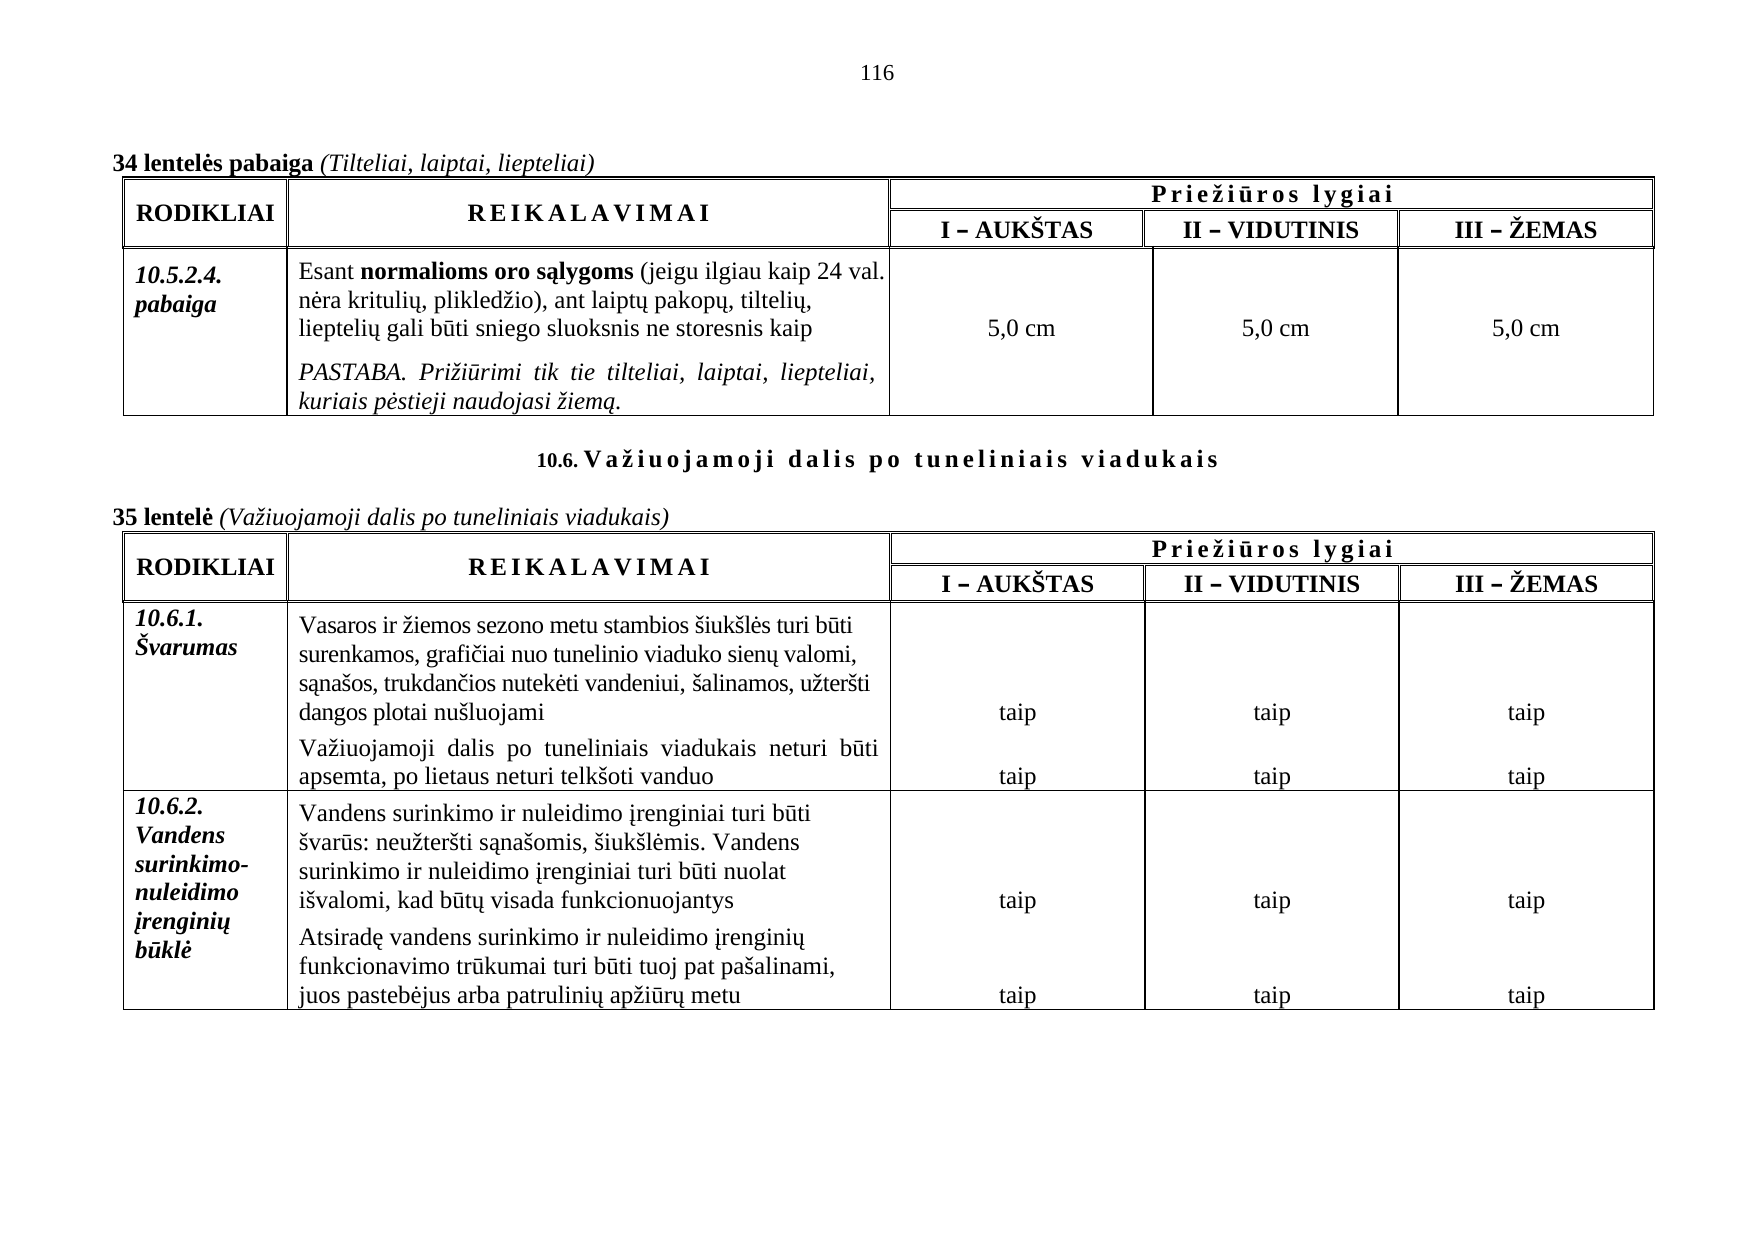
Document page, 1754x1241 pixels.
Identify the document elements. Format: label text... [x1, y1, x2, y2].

table_header RODIKLIAI [125, 180, 286, 246]
table_cell taip [1146, 914, 1398, 1008]
table_cell 5,0 cm [1154, 249, 1397, 342]
table_cell [1154, 342, 1397, 415]
table_header REIKALAVIMAI [289, 180, 888, 246]
table_cell II – VIDUTINIS [1146, 566, 1398, 600]
table_cell Važiuojamoji dalis po tuneliniais viadukais neturi būti apsemta, po lietaus neturi telkšoti vanduo [288, 725, 890, 790]
table_cell taip [891, 603, 1144, 725]
table_cell taip [1400, 914, 1653, 1008]
table_cell taip [1400, 725, 1653, 790]
table_cell Esant normalioms oro sąlygoms (jeigu ilgiau kaip 24 val. nėra kritulių, plikledžio), ant laiptų pakopų, tiltelių, lieptelių gali būti sniego sluoksnis ne storesnis kaip [288, 249, 889, 342]
table_cell III – ŽEMAS [1401, 566, 1652, 600]
table_cell 10.5.2.4. pabaiga [124, 249, 286, 415]
table_cell taip [1400, 791, 1653, 913]
text 10.6. Važiuojamoji dalis po tuneliniais viadukais [113, 444, 1642, 473]
table_cell II – VIDUTINIS [1145, 211, 1397, 246]
table_cell [124, 725, 287, 790]
table_header Priežiūros lygiai [891, 180, 1652, 208]
table_cell 5,0 cm [1399, 249, 1653, 342]
table_cell I – AUKŠTAS [892, 566, 1143, 600]
table_cell taip [1146, 725, 1398, 790]
table_cell taip [1146, 791, 1398, 913]
table_cell taip [1400, 603, 1653, 725]
table_cell Vasaros ir žiemos sezono metu stambios šiukšlės turi būti surenkamos, grafičiai nuo tunelinio viaduko sienų valomi, sąnašos, trukdančios nutekėti vandeniui, šalinamos, užteršti dangos plotai nušluojami [288, 603, 890, 725]
table_cell [890, 342, 1152, 415]
table_header REIKALAVIMAI [289, 534, 889, 600]
table_header RODIKLIAI [125, 534, 286, 600]
table_cell 10.6.2. Vandens surinkimo-nuleidimo įrenginių būklė [124, 791, 287, 1008]
table_cell PASTABA. Prižiūrimi tik tie tilteliai, laiptai, liepteliai, kuriais pėstieji naudojasi žiemą. [288, 342, 889, 415]
table_cell taip [891, 791, 1144, 913]
table_cell Vandens surinkimo ir nuleidimo įrenginiai turi būti švarūs: neužteršti sąnašomis, šiukšlėmis. Vandens surinkimo ir nuleidimo įrenginiai turi būti nuolat išvalomi, kad būtų visada funkcionuojantys [288, 791, 890, 913]
table_cell 5,0 cm [890, 249, 1152, 342]
text 34 lentelės pabaiga (Tilteliai, laiptai, liepteliai) [112, 148, 1642, 176]
table_cell taip [891, 725, 1144, 790]
table_cell Atsiradę vandens surinkimo ir nuleidimo įrenginių funkcionavimo trūkumai turi būti tuoj pat pašalinami, juos pastebėjus arba patrulinių apžiūrų metu [288, 914, 890, 1008]
table_cell 10.6.1. Švarumas [124, 603, 287, 725]
table_cell taip [1146, 603, 1398, 725]
table_header Priežiūros lygiai [892, 534, 1652, 563]
table_cell I – AUKŠTAS [891, 211, 1142, 246]
table_cell III – ŽEMAS [1400, 211, 1652, 246]
text 35 lentelė (Važiuojamoji dalis po tuneliniais viadukais) [112, 502, 1642, 531]
table_cell [1399, 342, 1653, 415]
table_cell taip [891, 914, 1144, 1008]
